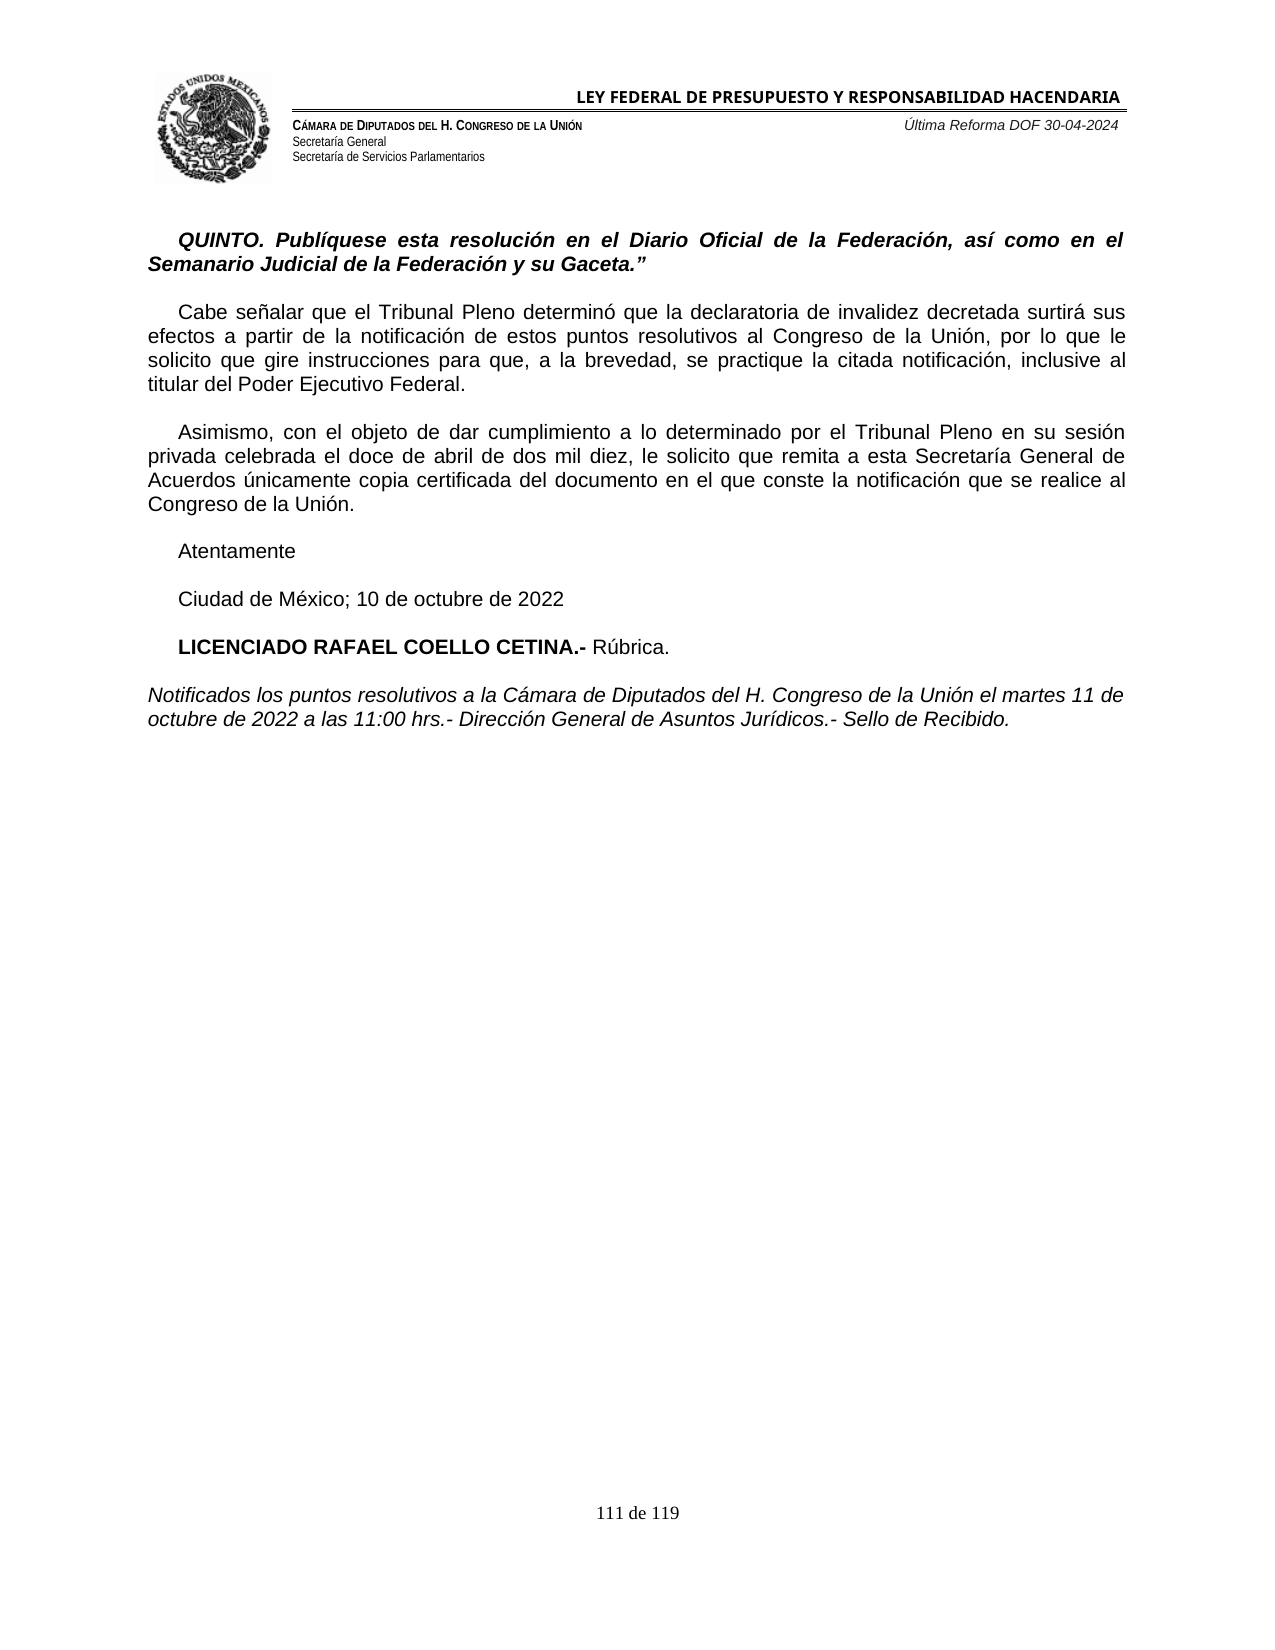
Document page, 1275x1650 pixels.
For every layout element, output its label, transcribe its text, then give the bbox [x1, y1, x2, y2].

text Ciudad de México; 10 de octubre de 2022 [148, 587, 1127, 611]
text Atentamente [148, 539, 1127, 563]
text Cabe señalar que el Tribunal Pleno determinó que la declaratoria de invalidez decretada surtirá sus efectos a partir de la notificación de estos puntos resolutivos al Congreso de la Unión, por lo que le solicito que gire instrucciones para que, a la brevedad, se practique la citada notificación, inclusive al titular del Poder Ejecutivo Federal. [148, 300, 1127, 396]
text QUINTO. Publíquese esta resolución en el Diario Oficial de la Federación, así como en el Semanario Judicial de la Federación y su Gaceta.” [148, 228, 1127, 276]
text Notificados los puntos resolutivos a la Cámara de Diputados del H. Congreso de la Unión el martes 11 de octubre de 2022 a las 11:00 hrs.- Dirección General de Asuntos Jurídicos.- Sello de Recibido. [148, 683, 1127, 731]
text Asimismo, con el objeto de dar cumplimiento a lo determinado por el Tribunal Pleno en su sesión privada celebrada el doce de abril de dos mil diez, le solicito que remita a esta Secretaría General de Acuerdos únicamente copia certificada del documento en el que conste la notificación que se realice al Congreso de la Unión. [148, 419, 1127, 515]
text LICENCIADO RAFAEL COELLO CETINA.- Rúbrica. [148, 635, 1127, 659]
